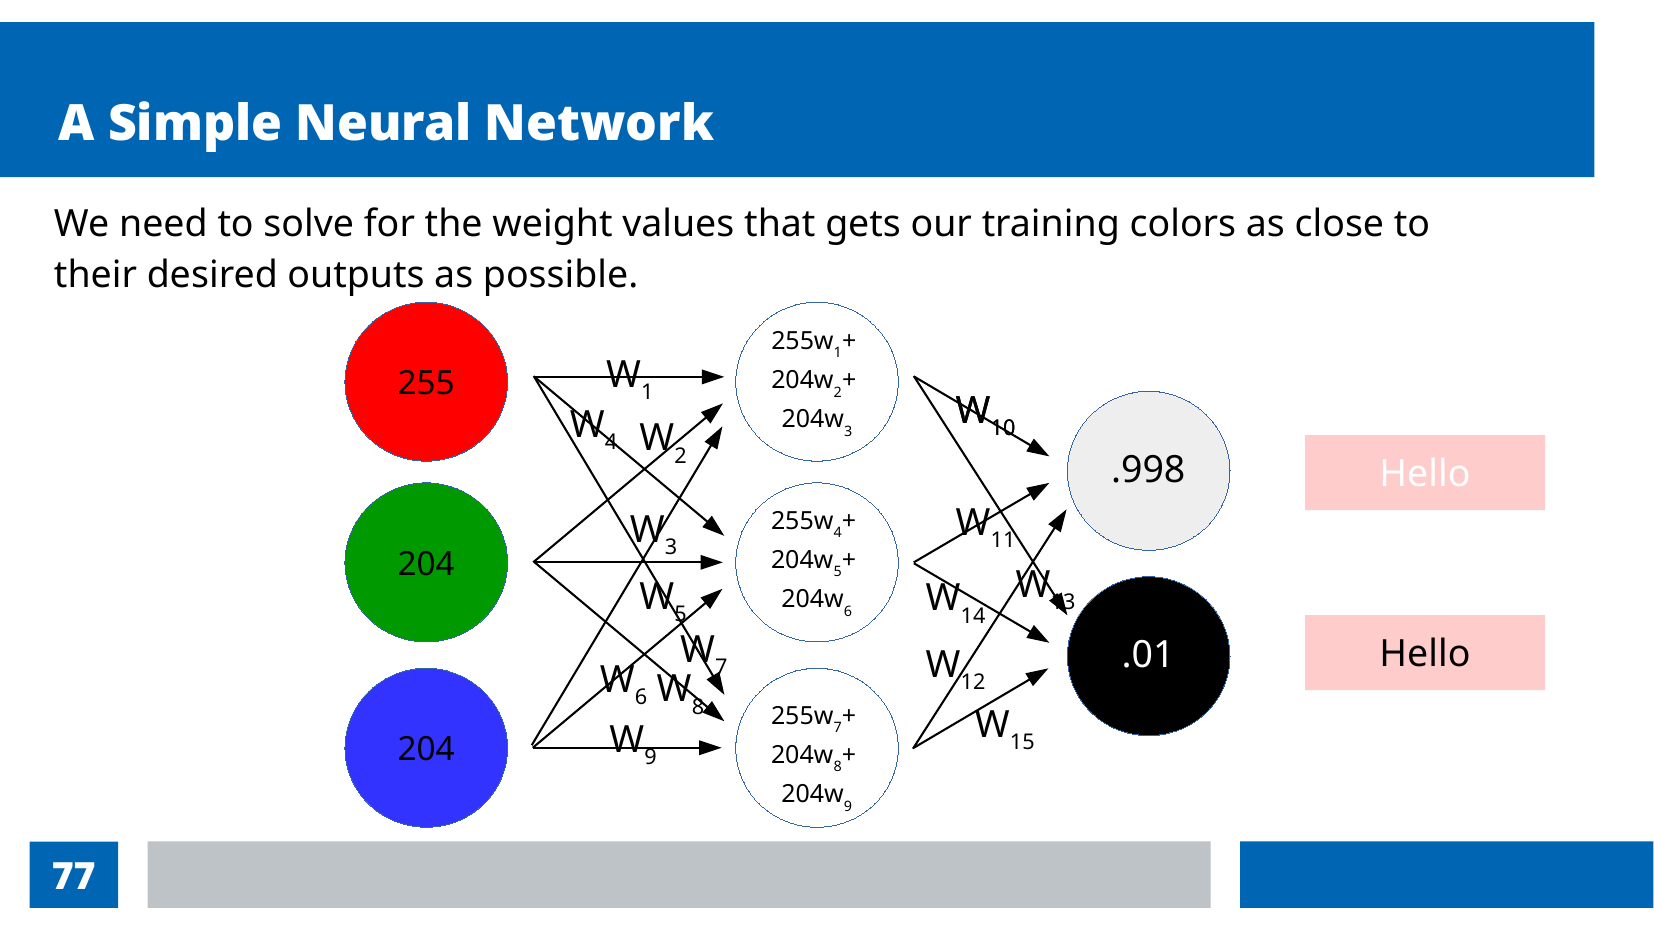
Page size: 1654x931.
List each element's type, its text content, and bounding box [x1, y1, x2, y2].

text_box 255 [344, 302, 508, 462]
text_box W9 [594, 705, 676, 776]
text_box [1096, 576, 1231, 700]
text_box W13 [1000, 550, 1096, 621]
text_box W15 [960, 690, 1055, 761]
text_box .01 [1080, 620, 1217, 741]
text_box Hello [1305, 615, 1546, 691]
text_box W6 [585, 645, 666, 716]
text_box We need to solve for the weight values that gets our training colors as close to their desired outputs as possible. [39, 189, 1615, 299]
text_box 204 [344, 482, 508, 642]
text_box 255w1+ 204w2+ 204w3 [735, 302, 899, 462]
text_box 255w7+ 204w8+ 204w9 [748, 690, 886, 815]
text_box W14 [910, 563, 1006, 634]
text_box W12 [910, 634, 1006, 701]
text_box W2 [624, 403, 706, 474]
text_box [1067, 621, 1080, 699]
text_box [1067, 391, 1231, 514]
text_box Hello [1305, 435, 1546, 511]
text_box W5 [624, 561, 706, 633]
text_box W11 [940, 488, 1036, 559]
title A Simple Neural Network [59, 44, 1595, 156]
text_box W8 [641, 654, 723, 725]
text_box 255w4+ 204w5+ 204w6 [748, 495, 886, 620]
text_box .998 [1080, 435, 1217, 556]
text_box 204 [344, 668, 508, 828]
text_box W3 [615, 495, 717, 566]
text_box W7 [665, 615, 746, 686]
text_box W4 [555, 390, 636, 461]
text_box W10 [940, 376, 1036, 447]
